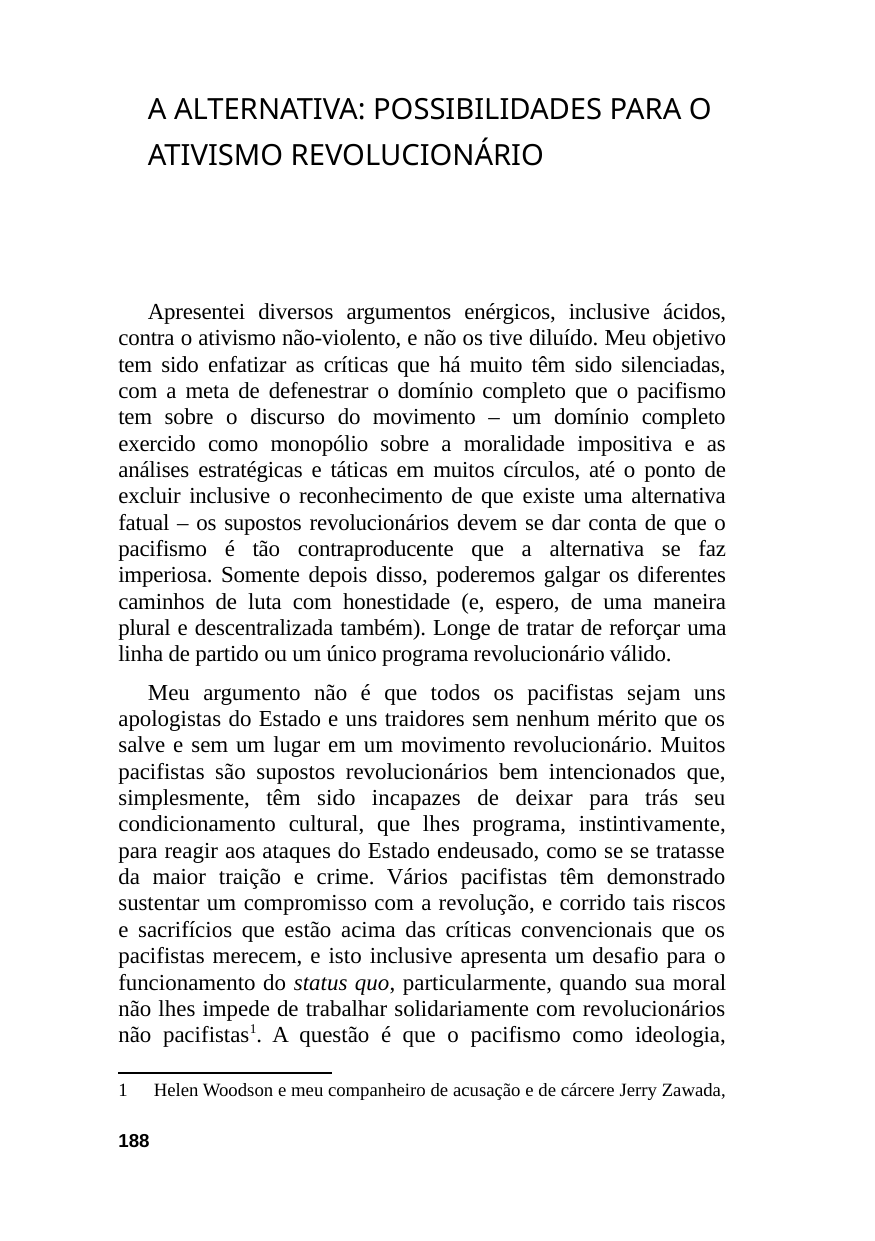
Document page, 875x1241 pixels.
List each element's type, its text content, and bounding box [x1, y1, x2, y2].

subtitle A Alternativa: Possibilidades para o Ativismo Revolucionário [148, 88, 726, 174]
text Meu argumento não é que todos os pacifistas sejam uns apologistas do Estado e uns traidores sem nenhum mérito que os salve e sem um lugar em um movimento revolucionário. Muitos pacifistas são supostos revolucionários bem intencionados que, simplesmente, têm sido incapazes de deixar para trás seu condicionamento cultural, que lhes programa, instintivamente, para reagir aos ataques do Estado endeusado, como se se tratasse da maior traição e crime. Vários pacifistas têm demonstrado sustentar um compromisso com a revolução, e corrido tais riscos e sacrifícios que estão acima das críticas convencionais que os pacifistas merecem, e isto inclusive apresenta um desafio para o funcionamento do status quo, particularmente, quando sua moral não lhes impede de trabalhar solidariamente com revolucionários não pacifistas. A questão é que o pacifismo como ideologia, [118, 679, 726, 1048]
text Apresentei diversos argumentos enérgicos, inclusive ácidos, contra o ativismo não-violento, e não os tive diluído. Meu objetivo tem sido enfatizar as críticas que há muito têm sido silenciadas, com a meta de defenestrar o domínio completo que o pacifismo tem sobre o discurso do movimento – um domínio completo exercido como monopólio sobre a moralidade impositiva e as análises estratégicas e táticas em muitos círculos, até o ponto de excluir inclusive o reconhecimento de que existe uma alternativa fatual – os supostos revolucionários devem se dar conta de que o pacifismo é tão contraproducente que a alternativa se faz imperiosa. Somente depois disso, poderemos galgar os diferentes caminhos de luta com honestidade (e, espero, de uma maneira plural e descentralizada também). Longe de tratar de reforçar uma linha de partido ou um único programa revolucionário válido. [118, 298, 726, 667]
text Helen Woodson e meu companheiro de acusação e de cárcere Jerry Zawada, [118, 1079, 726, 1101]
